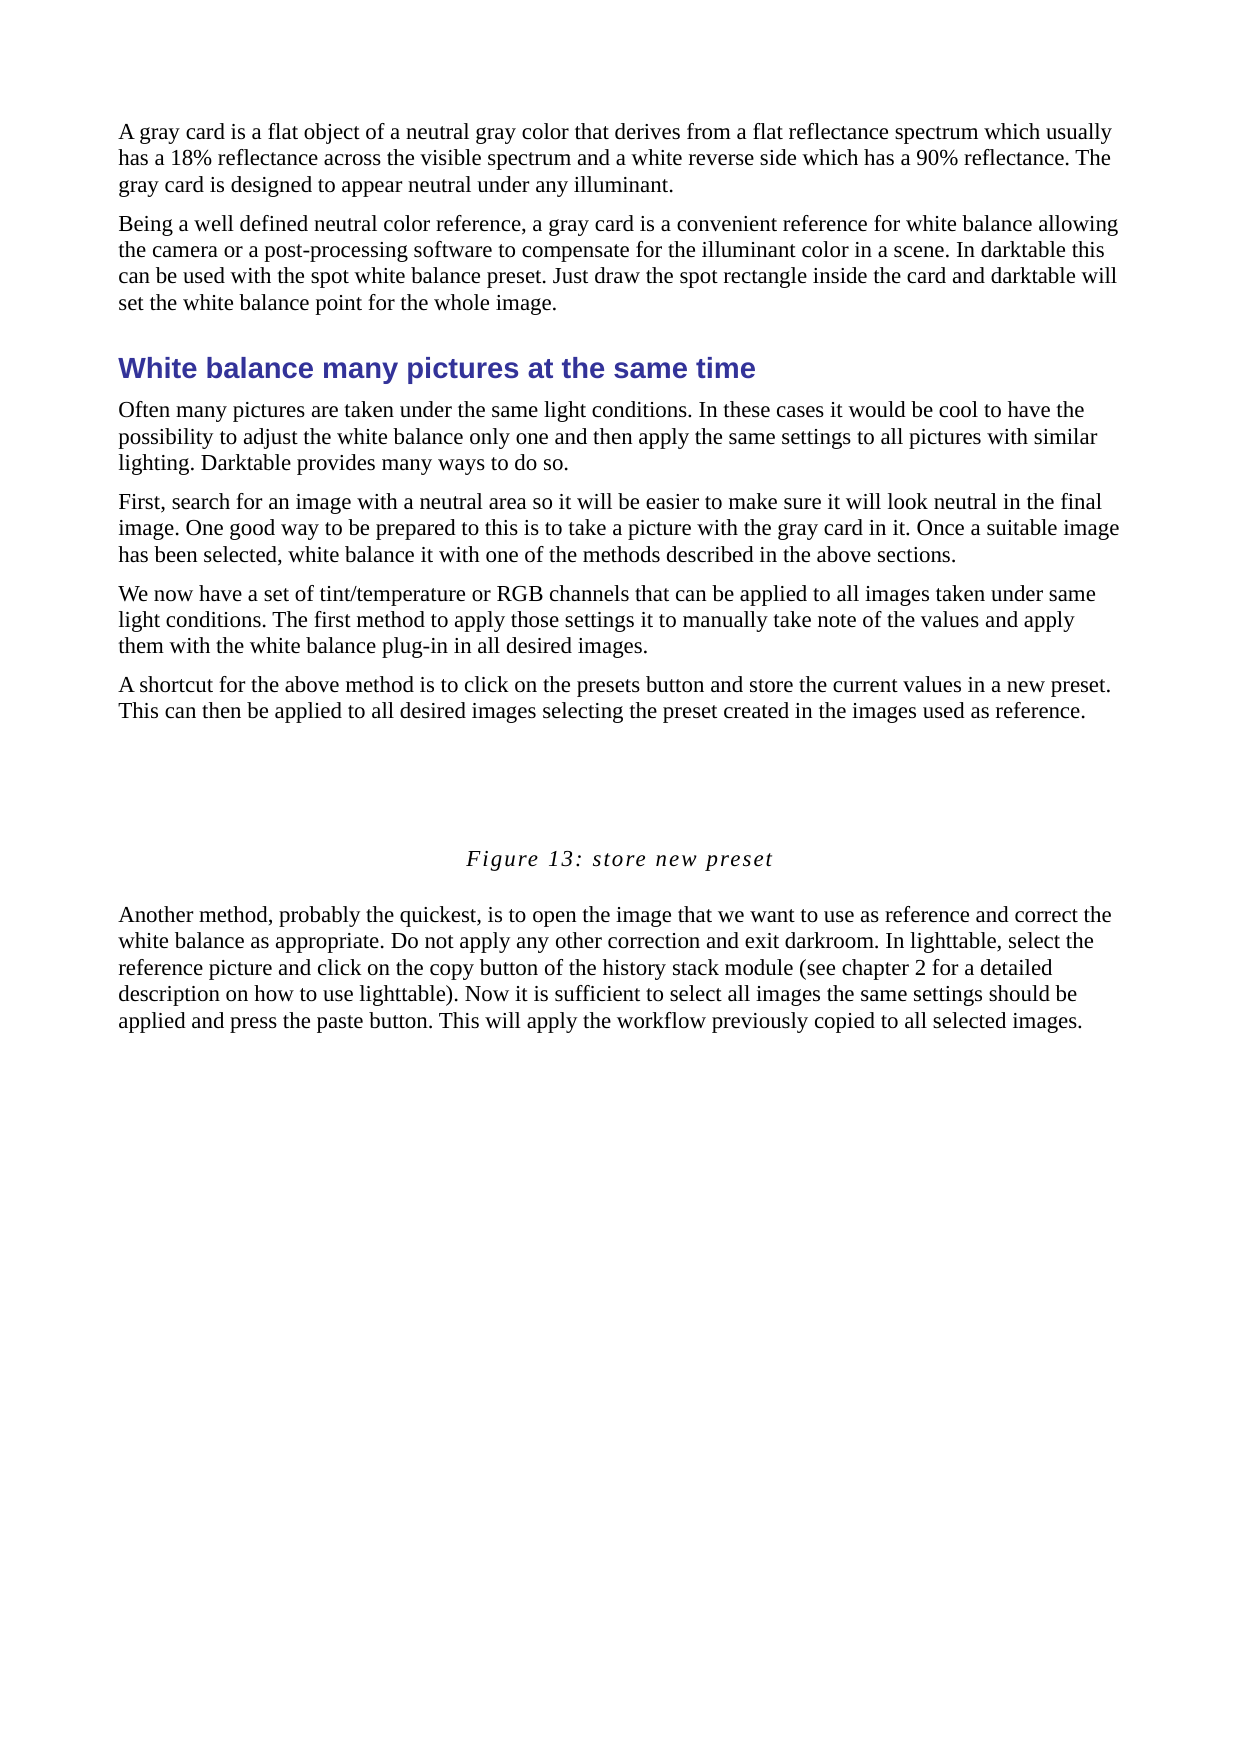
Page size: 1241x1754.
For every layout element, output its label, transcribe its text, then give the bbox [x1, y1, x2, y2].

text Another method, probably the quickest, is to open the image that we want to use as reference and correct the white balance as appropriate. Do not apply any other correction and exit darkroom. In lighttable, select the reference picture and click on the copy button of the history stack module (see chapter 2 for a detailed description on how to use lighttable). Now it is sufficient to select all images the same settings should be applied and press the paste button. This will apply the workflow previously copied to all selected images. [118, 736, 1122, 1033]
text We now have a set of tint/temperature or RGB channels that can be applied to all images taken under same light conditions. The first method to apply those settings it to manually take note of the values and apply them with the white balance plug-in in all desired images. [118, 580, 1122, 659]
text A gray card is a flat object of a neutral gray color that derives from a flat reflectance spectrum which usually has a 18% reflectance across the visible spectrum and a white reverse side which has a 90% reflectance. The gray card is designed to appear neutral under any illuminant. [118, 118, 1122, 197]
subtitle White balance many pictures at the same time [118, 351, 1122, 385]
text Often many pictures are taken under the same light conditions. In these cases it would be cool to have the possibility to adjust the white balance only one and then apply the same settings to all pictures with similar lighting. Darktable provides many ways to do so. [118, 397, 1122, 476]
text First, search for an image with a neutral area so it will be easier to make sure it will look neutral in the final image. One good way to be prepared to this is to take a picture with the gray card in it. Once a suitable image has been selected, white balance it with one of the methods described in the above sections. [118, 488, 1122, 567]
text A shortcut for the above method is to click on the presets button and store the current values in a new preset. This can then be applied to all desired images selecting the preset created in the images used as reference. [118, 671, 1122, 724]
text Being a well defined neutral color reference, a gray card is a convenient reference for white balance allowing the camera or a post-processing software to compensate for the illuminant color in a scene. In darktable this can be used with the spot white balance preset. Just draw the spot rectangle inside the card and darktable will set the white balance point for the whole image. [118, 210, 1122, 315]
text Figure 13: store new preset [397, 748, 843, 872]
